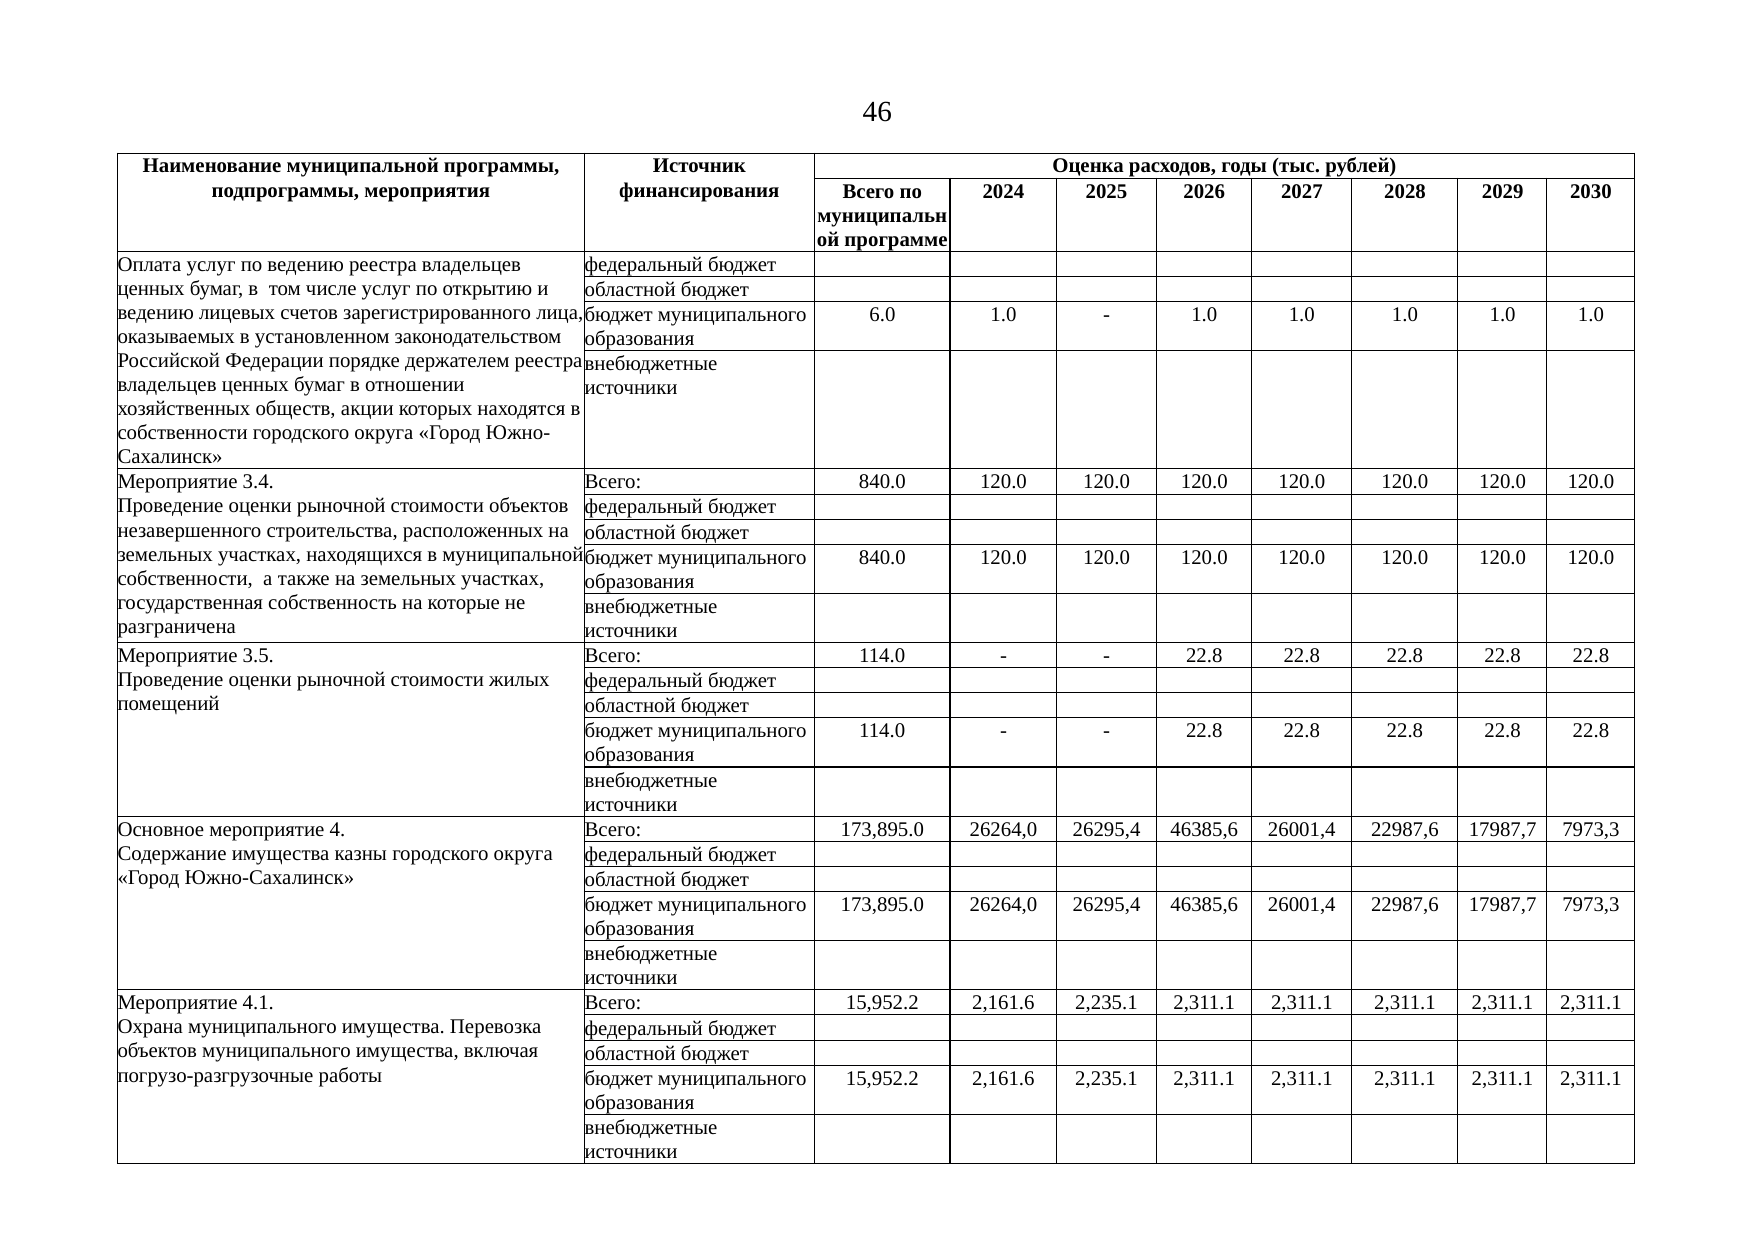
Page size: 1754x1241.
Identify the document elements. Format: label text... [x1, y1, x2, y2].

table_cell 1,0 [1157, 302, 1251, 350]
table_cell 22,8 [1547, 718, 1634, 766]
table_cell 2 311,1 [1252, 1066, 1351, 1114]
table_cell 1,0 [1252, 302, 1351, 350]
table_cell [1458, 1115, 1546, 1163]
table_cell - [1057, 643, 1156, 667]
table_cell [1157, 252, 1251, 276]
table_cell 2 311,1 [1157, 1066, 1251, 1114]
table_cell 120,0 [1057, 545, 1156, 593]
table_cell [1547, 252, 1634, 276]
table_cell 17987,7 [1458, 817, 1546, 841]
table_cell 2 311,1 [1458, 990, 1546, 1014]
table_cell Мероприятие 4.1. Охрана муниципального имущества. Перевозка объектов муниципального имущества, включая погрузо-разгрузочные работы [118, 990, 584, 1163]
table_cell [1252, 842, 1351, 866]
table_cell [815, 1015, 949, 1039]
table_cell внебюджетные источники [585, 768, 814, 816]
table_cell [1057, 867, 1156, 891]
table_cell [1458, 252, 1546, 276]
table_cell [1252, 867, 1351, 891]
table_cell [1252, 520, 1351, 544]
table_cell 120,0 [1352, 469, 1457, 493]
table_cell [1547, 693, 1634, 717]
table_cell бюджет муниципального образования [585, 545, 814, 593]
table_cell [1057, 842, 1156, 866]
table_cell - [1057, 718, 1156, 766]
table_cell [1547, 842, 1634, 866]
table_cell 2024 [951, 179, 1056, 251]
table_cell [1252, 1041, 1351, 1064]
table_cell [1157, 1015, 1251, 1039]
table_cell Всего по муниципальной программе [815, 179, 949, 251]
table_cell [1547, 594, 1634, 642]
table_cell [951, 668, 1056, 692]
table_cell [1458, 594, 1546, 642]
table_cell [1458, 941, 1546, 989]
table_cell бюджет муниципального образования [585, 718, 814, 766]
table_cell [1057, 668, 1156, 692]
table_cell 26264,0 [951, 892, 1056, 940]
table_cell [815, 594, 949, 642]
table_cell [1547, 668, 1634, 692]
table_cell [1352, 351, 1457, 468]
table_cell [815, 941, 949, 989]
table_cell 2029 [1458, 179, 1546, 251]
table_cell 1,0 [1352, 302, 1457, 350]
table_cell [1252, 941, 1351, 989]
table_cell [951, 867, 1056, 891]
table_cell [815, 277, 949, 301]
table_cell 22987,6 [1352, 892, 1457, 940]
table_cell [1458, 277, 1546, 301]
table_cell 120,0 [1252, 545, 1351, 593]
table_cell [1157, 351, 1251, 468]
table_cell [1252, 693, 1351, 717]
table_cell [951, 842, 1056, 866]
table_cell 2 235,1 [1057, 1066, 1156, 1114]
table_cell [1352, 277, 1457, 301]
table_cell бюджет муниципального образования [585, 892, 814, 940]
table_header Наименование муниципальной программы, подпрограммы, мероприятия [118, 154, 584, 251]
table_cell 7973,3 [1547, 892, 1634, 940]
table_cell 46385,6 [1157, 817, 1251, 841]
table_cell 17987,7 [1458, 892, 1546, 940]
table_cell [1547, 520, 1634, 544]
table_cell 26001,4 [1252, 892, 1351, 940]
table_cell 120,0 [1547, 545, 1634, 593]
table_cell Мероприятие 3.5. Проведение оценки рыночной стоимости жилых помещений [118, 643, 584, 816]
table_cell Оплата услуг по ведению реестра владельцев ценных бумаг, в том числе услуг по открытию и ведению лицевых счетов зарегистрированного лица, оказываемых в установленном законодательством Российской Федерации порядке держателем реестра владельцев ценных бумаг в отношении хозяйственных обществ, акции которых находятся в собственности городского округа «Город Южно-Сахалинск» [118, 252, 584, 468]
table_cell [815, 867, 949, 891]
table_cell [1252, 252, 1351, 276]
table_cell [1057, 1041, 1156, 1064]
table_cell 120,0 [1458, 545, 1546, 593]
table_cell 15 952,2 [815, 1066, 949, 1114]
table_cell [951, 768, 1056, 816]
table_cell 2 311,1 [1252, 990, 1351, 1014]
table_cell [1057, 495, 1156, 518]
table_cell [1157, 768, 1251, 816]
table_cell бюджет муниципального образования [585, 1066, 814, 1114]
table_cell [1547, 941, 1634, 989]
table_cell [1352, 1115, 1457, 1163]
table_cell [1352, 941, 1457, 989]
table_cell 840,0 [815, 469, 949, 493]
table_cell [1157, 941, 1251, 989]
table_cell [815, 351, 949, 468]
table_cell [815, 252, 949, 276]
table_cell 22,8 [1352, 718, 1457, 766]
table_cell 22,8 [1157, 718, 1251, 766]
table_cell [1157, 277, 1251, 301]
table_cell [1157, 693, 1251, 717]
table_cell [951, 1041, 1056, 1064]
table_cell внебюджетные источники [585, 351, 814, 468]
table_cell [815, 1041, 949, 1064]
table_cell [815, 495, 949, 518]
table_cell 22987,6 [1352, 817, 1457, 841]
table_cell [1157, 1041, 1251, 1064]
table_cell [1157, 594, 1251, 642]
table_cell 120,0 [1252, 469, 1351, 493]
table_cell 22,8 [1547, 643, 1634, 667]
table_cell федеральный бюджет [585, 668, 814, 692]
table_cell [1157, 1115, 1251, 1163]
table_cell Мероприятие 3.4. Проведение оценки рыночной стоимости объектов незавершенного строительства, расположенных на земельных участках, находящихся в муниципальной собственности, а также на земельных участках, государственная собственность на которые не разграничена [118, 469, 584, 642]
table_cell 22,8 [1458, 643, 1546, 667]
table_cell 1,0 [951, 302, 1056, 350]
table_cell 22,8 [1352, 643, 1457, 667]
table_cell 840,0 [815, 545, 949, 593]
table_cell [1157, 520, 1251, 544]
table_cell областной бюджет [585, 867, 814, 891]
table_cell [1458, 1041, 1546, 1064]
table_cell 2 311,1 [1352, 1066, 1457, 1114]
table_cell [1252, 495, 1351, 518]
table_cell [1352, 768, 1457, 816]
table_cell 22,8 [1252, 718, 1351, 766]
table_cell [951, 351, 1056, 468]
table_cell 26264,0 [951, 817, 1056, 841]
table_cell [1547, 1041, 1634, 1064]
table_cell областной бюджет [585, 1041, 814, 1064]
table_cell 2 235,1 [1057, 990, 1156, 1014]
table_cell [1057, 1115, 1156, 1163]
table_cell федеральный бюджет [585, 252, 814, 276]
table_cell 120,0 [1157, 545, 1251, 593]
table_header Источник финансирования [585, 154, 814, 251]
table_cell 120,0 [951, 545, 1056, 593]
table_cell 2 161,6 [951, 990, 1056, 1014]
table_cell [1352, 842, 1457, 866]
table_cell [951, 941, 1056, 989]
table_cell Всего: [585, 817, 814, 841]
table_cell [1057, 277, 1156, 301]
table_cell [1157, 867, 1251, 891]
table_cell областной бюджет [585, 277, 814, 301]
table_cell [1057, 520, 1156, 544]
table_cell - [951, 718, 1056, 766]
table_cell 1,0 [1458, 302, 1546, 350]
table_cell [815, 668, 949, 692]
table_cell 2027 [1252, 179, 1351, 251]
table_cell [815, 842, 949, 866]
table_cell [1547, 277, 1634, 301]
table_cell [951, 1115, 1056, 1163]
table_cell [1252, 277, 1351, 301]
table_cell [951, 1015, 1056, 1039]
table_cell [815, 768, 949, 816]
table_cell [1458, 351, 1546, 468]
table_cell федеральный бюджет [585, 495, 814, 518]
table_cell [1458, 495, 1546, 518]
table_cell [1458, 842, 1546, 866]
table_cell [1547, 495, 1634, 518]
table_cell [1352, 495, 1457, 518]
table_cell 7973,3 [1547, 817, 1634, 841]
table_cell внебюджетные источники [585, 594, 814, 642]
table_cell 26001,4 [1252, 817, 1351, 841]
table_cell 173 895,0 [815, 817, 949, 841]
table_cell 46385,6 [1157, 892, 1251, 940]
table_cell [1458, 693, 1546, 717]
table_cell [1057, 351, 1156, 468]
table_cell 120,0 [1547, 469, 1634, 493]
table_cell [815, 520, 949, 544]
table_cell [815, 693, 949, 717]
table_cell [1458, 520, 1546, 544]
table_cell [1352, 252, 1457, 276]
table_cell [1458, 867, 1546, 891]
table_header Оценка расходов, годы (тыс. рублей) [815, 154, 1634, 177]
table_cell 120,0 [951, 469, 1056, 493]
table_cell 2 161,6 [951, 1066, 1056, 1114]
table_cell 2026 [1157, 179, 1251, 251]
table_cell [1352, 867, 1457, 891]
table_cell [1352, 1041, 1457, 1064]
table_cell 22,8 [1157, 643, 1251, 667]
table_cell 26295,4 [1057, 892, 1156, 940]
table_cell [1252, 1115, 1351, 1163]
table_cell 2030 [1547, 179, 1634, 251]
table_cell [951, 252, 1056, 276]
table_cell 22,8 [1458, 718, 1546, 766]
table_cell 2 311,1 [1352, 990, 1457, 1014]
table_cell [1252, 768, 1351, 816]
table_cell 2028 [1352, 179, 1457, 251]
table_cell [1057, 1015, 1156, 1039]
table_cell 120,0 [1458, 469, 1546, 493]
table_cell [1547, 351, 1634, 468]
table_cell 173 895,0 [815, 892, 949, 940]
table_cell [1352, 668, 1457, 692]
table_cell внебюджетные источники [585, 941, 814, 989]
table_cell [1057, 768, 1156, 816]
table_cell областной бюджет [585, 693, 814, 717]
table_cell 120,0 [1352, 545, 1457, 593]
table_cell [1458, 768, 1546, 816]
table_cell [951, 277, 1056, 301]
table_cell федеральный бюджет [585, 1015, 814, 1039]
table_cell 1,0 [1547, 302, 1634, 350]
table_cell [1352, 693, 1457, 717]
table_cell 2 311,1 [1157, 990, 1251, 1014]
table_cell - [951, 643, 1056, 667]
table_cell Всего: [585, 990, 814, 1014]
table_cell федеральный бюджет [585, 842, 814, 866]
table_cell [1352, 594, 1457, 642]
table_cell [1057, 941, 1156, 989]
table_cell [951, 693, 1056, 717]
table_cell [1157, 668, 1251, 692]
table_cell 114,0 [815, 718, 949, 766]
table_cell [1252, 351, 1351, 468]
table_cell Всего: [585, 643, 814, 667]
table_cell [1057, 594, 1156, 642]
table_cell 2 311,1 [1458, 1066, 1546, 1114]
table_cell [815, 1115, 949, 1163]
table_cell 114,0 [815, 643, 949, 667]
table_cell внебюджетные источники [585, 1115, 814, 1163]
table_cell [1458, 668, 1546, 692]
table_cell [951, 594, 1056, 642]
table_cell [1547, 1015, 1634, 1039]
table_cell 15 952,2 [815, 990, 949, 1014]
table_cell [1252, 594, 1351, 642]
table_cell бюджет муниципального образования [585, 302, 814, 350]
table_cell [951, 495, 1056, 518]
table_cell [1157, 842, 1251, 866]
table_cell [1352, 1015, 1457, 1039]
table_cell [1057, 693, 1156, 717]
table_cell [1458, 1015, 1546, 1039]
table_cell - [1057, 302, 1156, 350]
table_cell 2 311,1 [1547, 990, 1634, 1014]
table_cell [1252, 668, 1351, 692]
table_cell 2025 [1057, 179, 1156, 251]
table_cell Основное мероприятие 4. Содержание имущества казны городского округа «Город Южно-Сахалинск» [118, 817, 584, 989]
table_cell [1057, 252, 1156, 276]
table_cell [1252, 1015, 1351, 1039]
table_cell областной бюджет [585, 520, 814, 544]
table_cell 2 311,1 [1547, 1066, 1634, 1114]
table_cell [1157, 495, 1251, 518]
table_cell [1547, 768, 1634, 816]
table_cell [951, 520, 1056, 544]
table_cell Всего: [585, 469, 814, 493]
table_cell 120,0 [1157, 469, 1251, 493]
table_cell 6,0 [815, 302, 949, 350]
table_cell [1547, 867, 1634, 891]
table_cell [1352, 520, 1457, 544]
table_cell 22,8 [1252, 643, 1351, 667]
table_cell 26295,4 [1057, 817, 1156, 841]
table_cell 120,0 [1057, 469, 1156, 493]
table_cell [1547, 1115, 1634, 1163]
